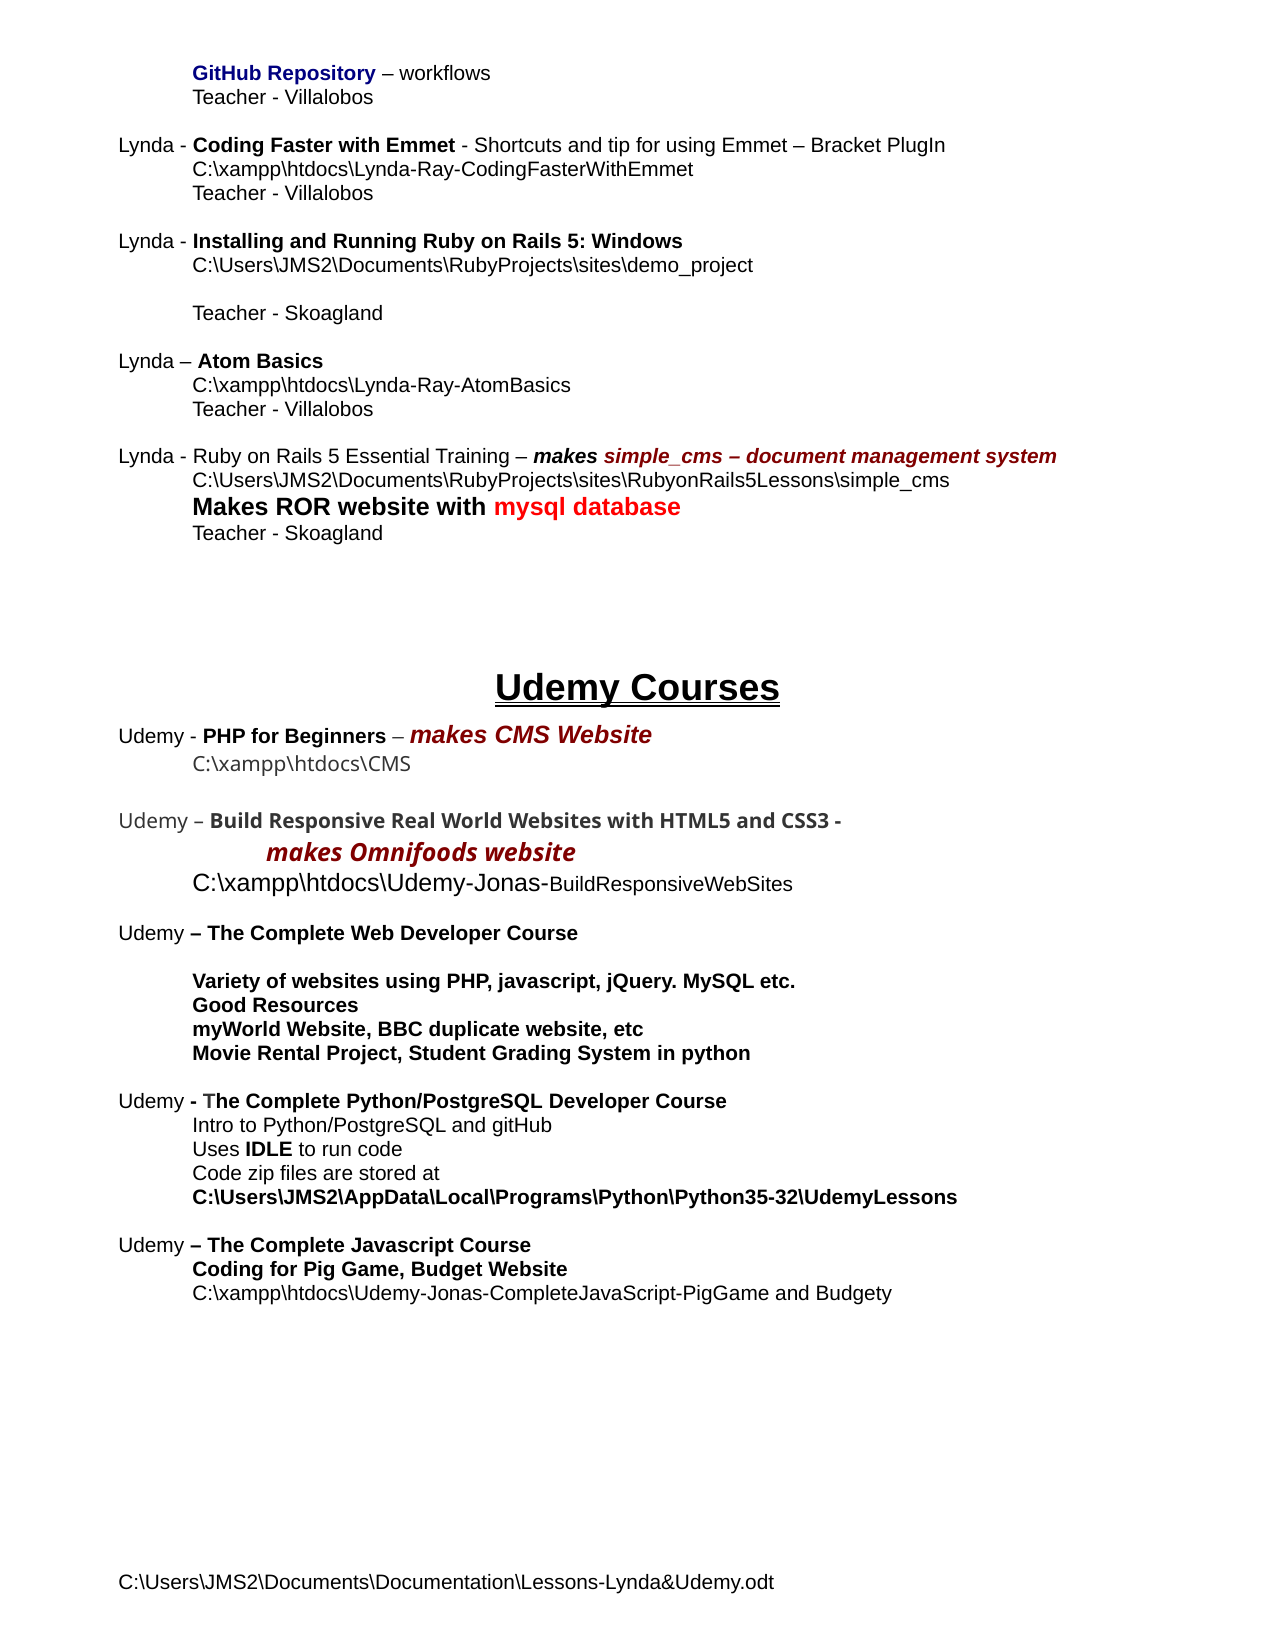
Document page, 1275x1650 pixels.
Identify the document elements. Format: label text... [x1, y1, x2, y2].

text Lynda - Coding Faster with Emmet - Shortcuts and tip for using Emmet – Bracket PlugIn [118, 133, 1157, 157]
text Good Resources [118, 993, 1157, 1017]
text C:\xampp\htdocs\Udemy-Jonas-BuildResponsiveWebSites [118, 868, 1157, 897]
text Variety of websites using PHP, javascript, jQuery. MySQL etc. [118, 969, 1157, 993]
text C:\xampp\htdocs\CMS [118, 749, 1157, 777]
text Udemy – The Complete Web Developer Course [118, 921, 1157, 945]
subtitle Udemy Courses [118, 665, 1157, 708]
text Teacher - Villalobos [118, 85, 1157, 109]
text Teacher - Skoagland [118, 521, 1157, 545]
text Uses IDLE to run code [118, 1137, 1157, 1161]
text Teacher - Villalobos [118, 181, 1157, 205]
text Movie Rental Project, Student Grading System in python [118, 1041, 1157, 1065]
text Lynda - Installing and Running Ruby on Rails 5: Windows [118, 229, 1157, 253]
text C:\Users\JMS2\AppData\Local\Programs\Python\Python35-32\UdemyLessons [118, 1185, 1157, 1209]
text C:\Users\JMS2\Documents\RubyProjects\sites\RubyonRails5Lessons\simple_cms [118, 468, 1157, 492]
text Udemy – The Complete Javascript Course [118, 1233, 1157, 1257]
text Teacher - Skoagland [118, 301, 1157, 324]
text makes Omnifoods website [118, 834, 1157, 868]
text C:\xampp\htdocs\Lynda-Ray-CodingFasterWithEmmet [118, 157, 1157, 181]
text Teacher - Villalobos [118, 396, 1157, 420]
text C:\xampp\htdocs\Udemy-Jonas-CompleteJavaScript-PigGame and Budgety [118, 1281, 1157, 1304]
text Coding for Pig Game, Budget Website [118, 1257, 1157, 1281]
text Lynda – Atom Basics [118, 348, 1157, 372]
text Intro to Python/PostgreSQL and gitHub [118, 1113, 1157, 1137]
text Udemy – Build Responsive Real World Websites with HTML5 and CSS3 - [118, 806, 1157, 834]
text Udemy - PHP for Beginners – makes CMS Website [118, 720, 1157, 749]
text GitHub Repository – workflows [118, 61, 1157, 85]
text Code zip files are stored at [118, 1161, 1157, 1185]
text Makes ROR website with mysql database [118, 492, 1157, 521]
text C:\xampp\htdocs\Lynda-Ray-AtomBasics [118, 372, 1157, 396]
text myWorld Website, BBC duplicate website, etc [118, 1017, 1157, 1041]
text C:\Users\JMS2\Documents\RubyProjects\sites\demo_project [118, 253, 1157, 277]
text Lynda - Ruby on Rails 5 Essential Training – makes simple_cms – document management system [118, 444, 1157, 468]
text Udemy - The Complete Python/PostgreSQL Developer Course [118, 1089, 1157, 1113]
